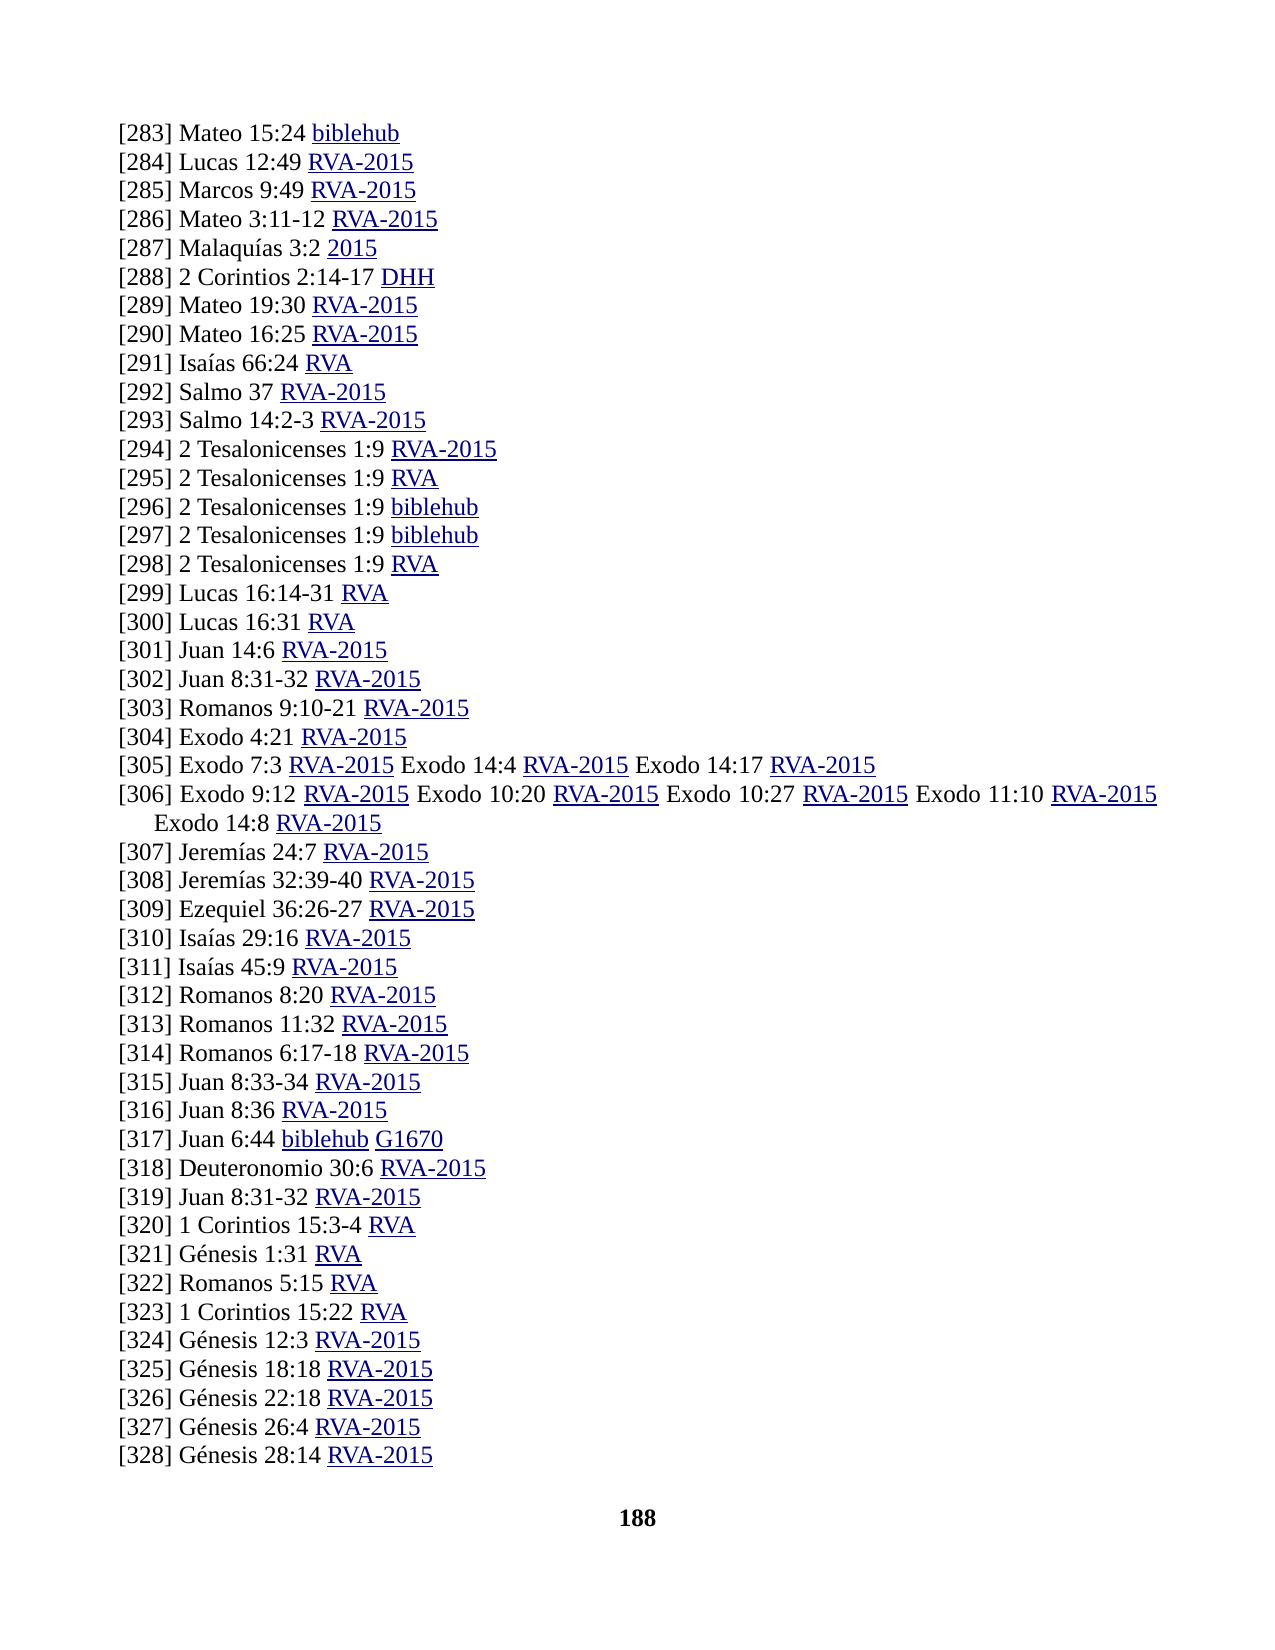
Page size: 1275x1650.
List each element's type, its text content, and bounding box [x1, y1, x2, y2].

text Juan 8:31-32 RVA-2015 [118, 664, 1157, 693]
text Romanos 11:32 RVA-2015 [118, 1009, 1157, 1038]
text Lucas 12:49 RVA-2015 [118, 147, 1157, 176]
text Génesis 22:18 RVA-2015 [118, 1383, 1157, 1412]
text Lucas 16:31 RVA [118, 607, 1157, 636]
text Jeremías 32:39-40 RVA-2015 [118, 866, 1157, 894]
text Exodo 7:3 RVA-2015 Exodo 14:4 RVA-2015 Exodo 14:17 RVA-2015 [118, 751, 1157, 779]
text Juan 6:44 biblehub G1670 [118, 1124, 1157, 1153]
text Juan 8:33-34 RVA-2015 [118, 1067, 1157, 1096]
text Salmo 37 RVA-2015 [118, 377, 1157, 406]
text Exodo 4:21 RVA-2015 [118, 722, 1157, 751]
text 2 Tesalonicenses 1:9 RVA [118, 549, 1157, 578]
text Juan 8:31-32 RVA-2015 [118, 1182, 1157, 1211]
text 1 Corintios 15:3-4 RVA [118, 1211, 1157, 1239]
text Mateo 16:25 RVA-2015 [118, 319, 1157, 348]
text Isaías 66:24 RVA [118, 348, 1157, 377]
text Romanos 6:17-18 RVA-2015 [118, 1038, 1157, 1067]
text Génesis 18:18 RVA-2015 [118, 1354, 1157, 1383]
text Mateo 3:11-12 RVA-2015 [118, 204, 1157, 233]
text Romanos 5:15 RVA [118, 1268, 1157, 1297]
text 2 Tesalonicenses 1:9 biblehub [118, 521, 1157, 549]
text 2 Tesalonicenses 1:9 RVA-2015 [118, 434, 1157, 463]
text Salmo 14:2-3 RVA-2015 [118, 406, 1157, 434]
text Juan 14:6 RVA-2015 [118, 636, 1157, 664]
text Marcos 9:49 RVA-2015 [118, 176, 1157, 204]
text 2 Tesalonicenses 1:9 RVA [118, 463, 1157, 492]
text Lucas 16:14-31 RVA [118, 578, 1157, 607]
text Génesis 26:4 RVA-2015 [118, 1412, 1157, 1441]
text Romanos 9:10-21 RVA-2015 [118, 693, 1157, 722]
text Mateo 19:30 RVA-2015 [118, 291, 1157, 319]
text Mateo 15:24 biblehub [118, 118, 1157, 147]
text Malaquías 3:2 2015 [118, 233, 1157, 262]
text Exodo 9:12 RVA-2015 Exodo 10:20 RVA-2015 Exodo 10:27 RVA-2015 Exodo 11:10 RVA-2015 Exodo 14:8 RVA-2015 [118, 779, 1157, 837]
text Juan 8:36 RVA-2015 [118, 1096, 1157, 1124]
text 1 Corintios 15:22 RVA [118, 1297, 1157, 1326]
text Génesis 1:31 RVA [118, 1239, 1157, 1268]
text Deuteronomio 30:6 RVA-2015 [118, 1153, 1157, 1182]
text Romanos 8:20 RVA-2015 [118, 981, 1157, 1009]
text Isaías 29:16 RVA-2015 [118, 923, 1157, 952]
text Ezequiel 36:26-27 RVA-2015 [118, 894, 1157, 923]
text Génesis 28:14 RVA-2015 [118, 1441, 1157, 1469]
text Isaías 45:9 RVA-2015 [118, 952, 1157, 981]
text 2 Corintios 2:14-17 DHH [118, 262, 1157, 291]
text 2 Tesalonicenses 1:9 biblehub [118, 492, 1157, 521]
text Génesis 12:3 RVA-2015 [118, 1326, 1157, 1354]
text Jeremías 24:7 RVA-2015 [118, 837, 1157, 866]
